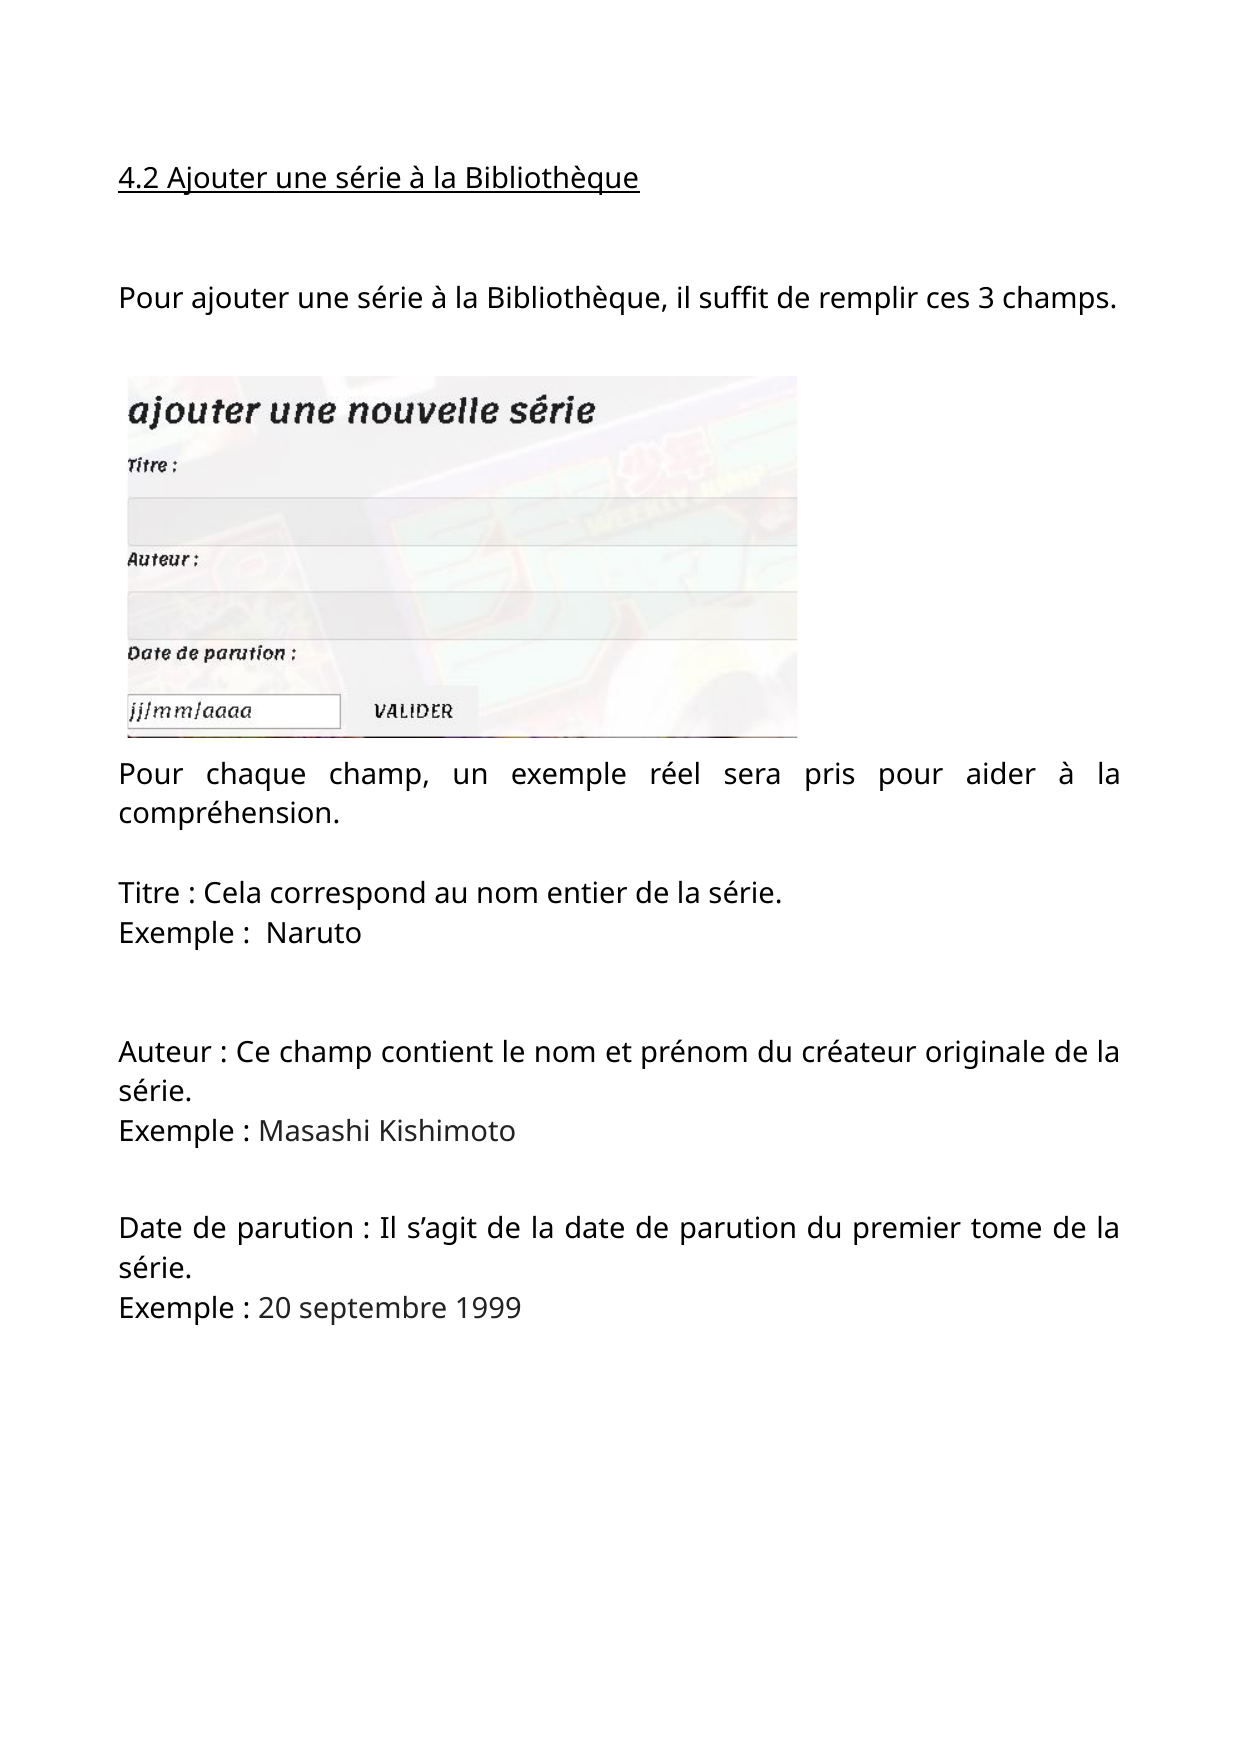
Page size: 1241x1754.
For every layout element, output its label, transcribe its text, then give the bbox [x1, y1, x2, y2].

text Exemple : Naruto [118, 912, 1122, 952]
text Pour ajouter une série à la Bibliothèque, il suffit de remplir ces 3 champs. [118, 277, 1122, 317]
picture [127, 376, 798, 738]
text Titre : Cela correspond au nom entier de la série. [118, 872, 1122, 912]
text Date de parution : Il s’agit de la date de parution du premier tome de la série. [118, 1207, 1122, 1287]
text Pour chaque champ, un exemple réel sera pris pour aider à la compréhension. [118, 753, 1122, 832]
text Auteur : Ce champ contient le nom et prénom du créateur originale de la série. [118, 1031, 1122, 1110]
text 4.2 Ajouter une série à la Bibliothèque [118, 158, 1122, 197]
text Exemple : Masashi Kishimoto [118, 1110, 1122, 1150]
text Exemple : 20 septembre 1999 [118, 1287, 1122, 1327]
